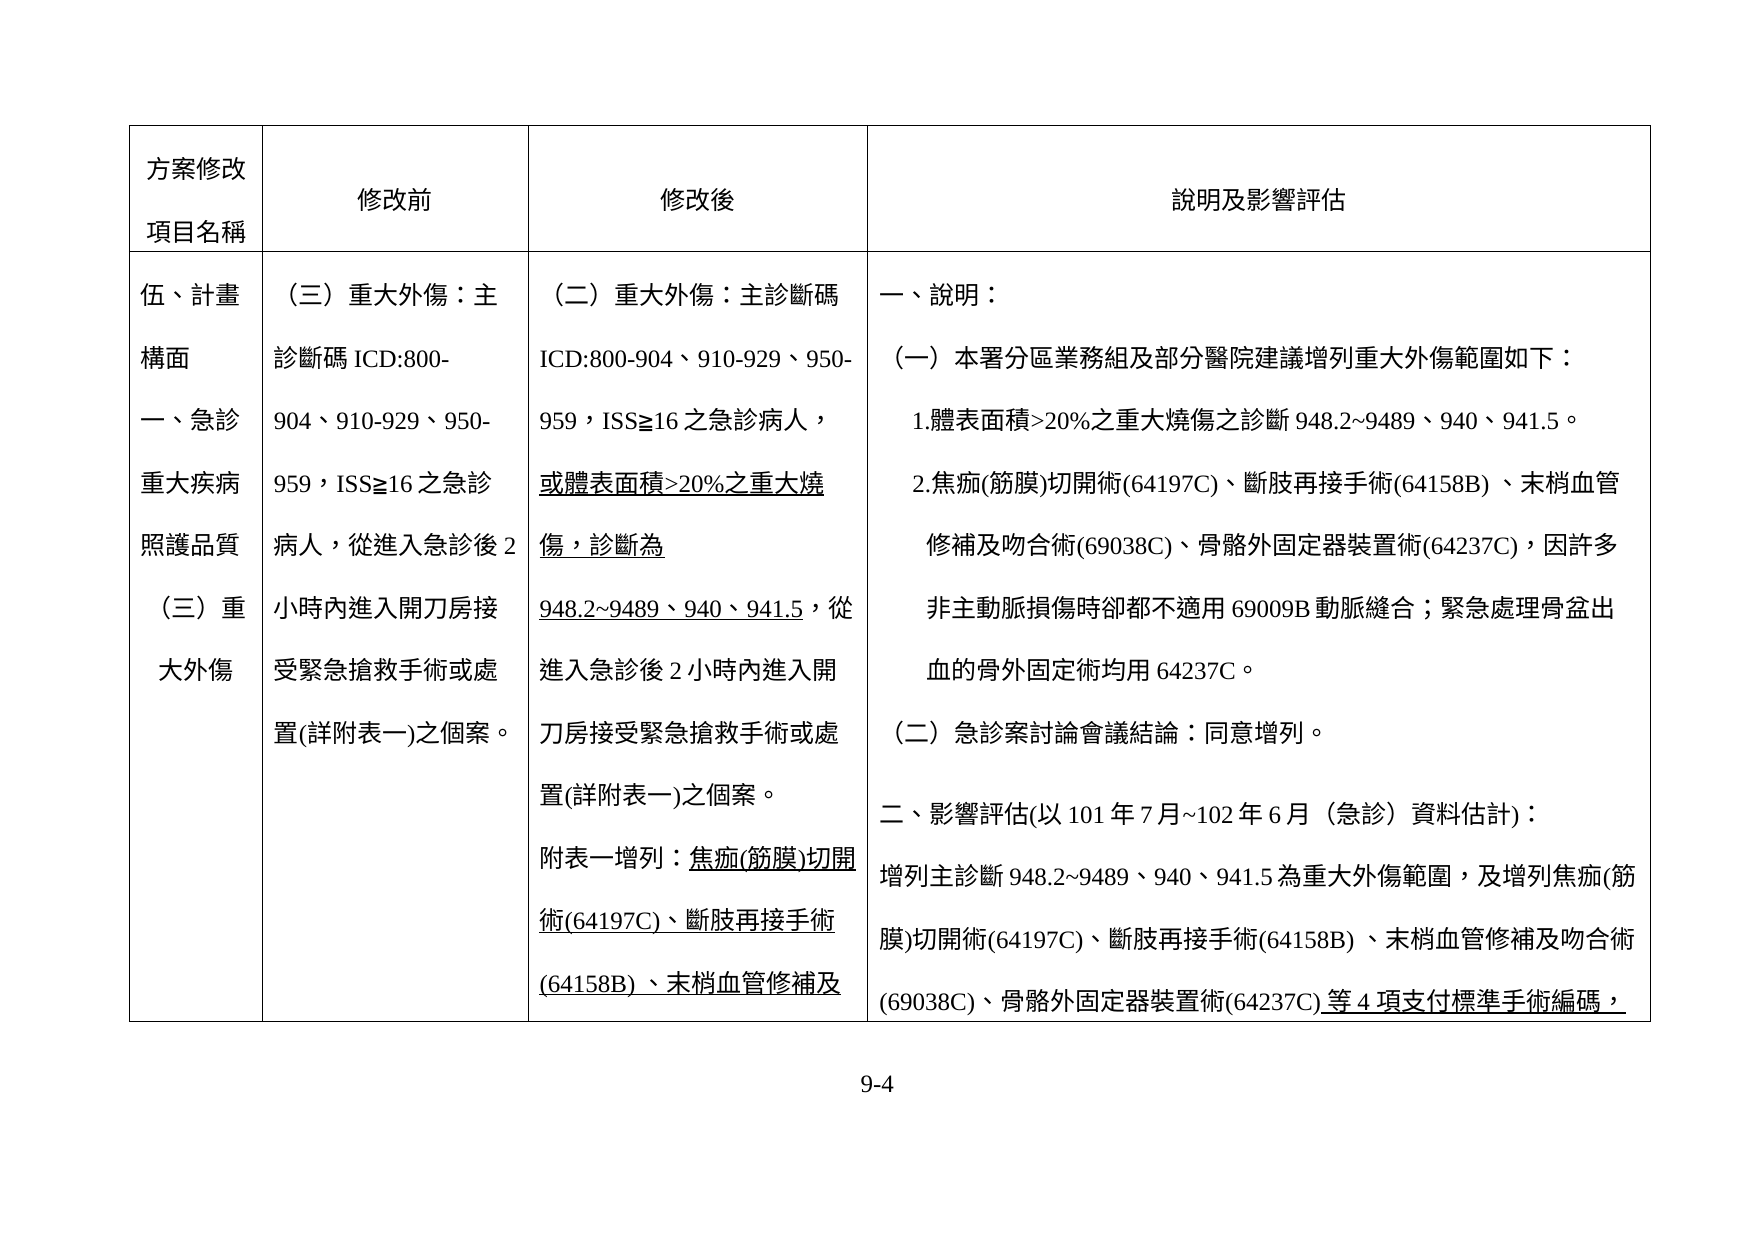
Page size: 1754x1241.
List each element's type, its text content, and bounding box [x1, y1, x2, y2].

table_cell 伍、計畫構面 一、急診重大疾病照護品質 （三）重大外傷 [130, 252, 262, 1021]
table_header 說明及影響評估 [868, 126, 1650, 251]
table_cell （三）重大外傷：主診斷碼ICD:800-904、910-929、950-959，ISS≧16之急診病人，從進入急診後2小時內進入開刀房接受緊急搶救手術或處置(詳附表一)之個案。 [263, 252, 528, 1021]
table_header 修改前 [263, 126, 528, 251]
table_cell 一、說明： （一）本署分區業務組及部分醫院建議增列重大外傷範圍如下： 1.體表面積>20%之重大燒傷之診斷948.2~9489、940、941.5。 2.焦痂(筋膜)切開術(64197C)、斷肢再接手術(64158B) 、末梢血管修補及吻合術(69038C)、骨骼外固定器裝置術(64237C)，因許多非主動脈損傷時卻都不適用69009B動脈縫合；緊急處理骨盆出血的骨外固定術均用64237C。 （二）急診案討論會議結論：同意增列。 二、影響評估(以101年7月~102年6月（急診）資料估計)： 增列主診斷948.2~9489、940、941.5為重大外傷範圍，及增列焦痂(筋膜)切開術(64197C)、斷肢再接手術(64158B) 、末梢血管修補及吻合術(69038C)、骨骼外固定器裝置術(64237C) 等4 項支付標準手術編碼， [868, 252, 1650, 1021]
table_cell （二）重大外傷：主診斷碼ICD:800-904、910-929、950-959，ISS≧16之急診病人，或體表面積>20%之重大燒傷，診斷為948.2~9489、940、941.5，從進入急診後2小時內進入開刀房接受緊急搶救手術或處置(詳附表一)之個案。 附表一增列：焦痂(筋膜)切開術(64197C)、斷肢再接手術(64158B) 、末梢血管修補及 [529, 252, 867, 1021]
table_header 方案修改項目名稱 [130, 126, 262, 251]
table_header 修改後 [529, 126, 867, 251]
